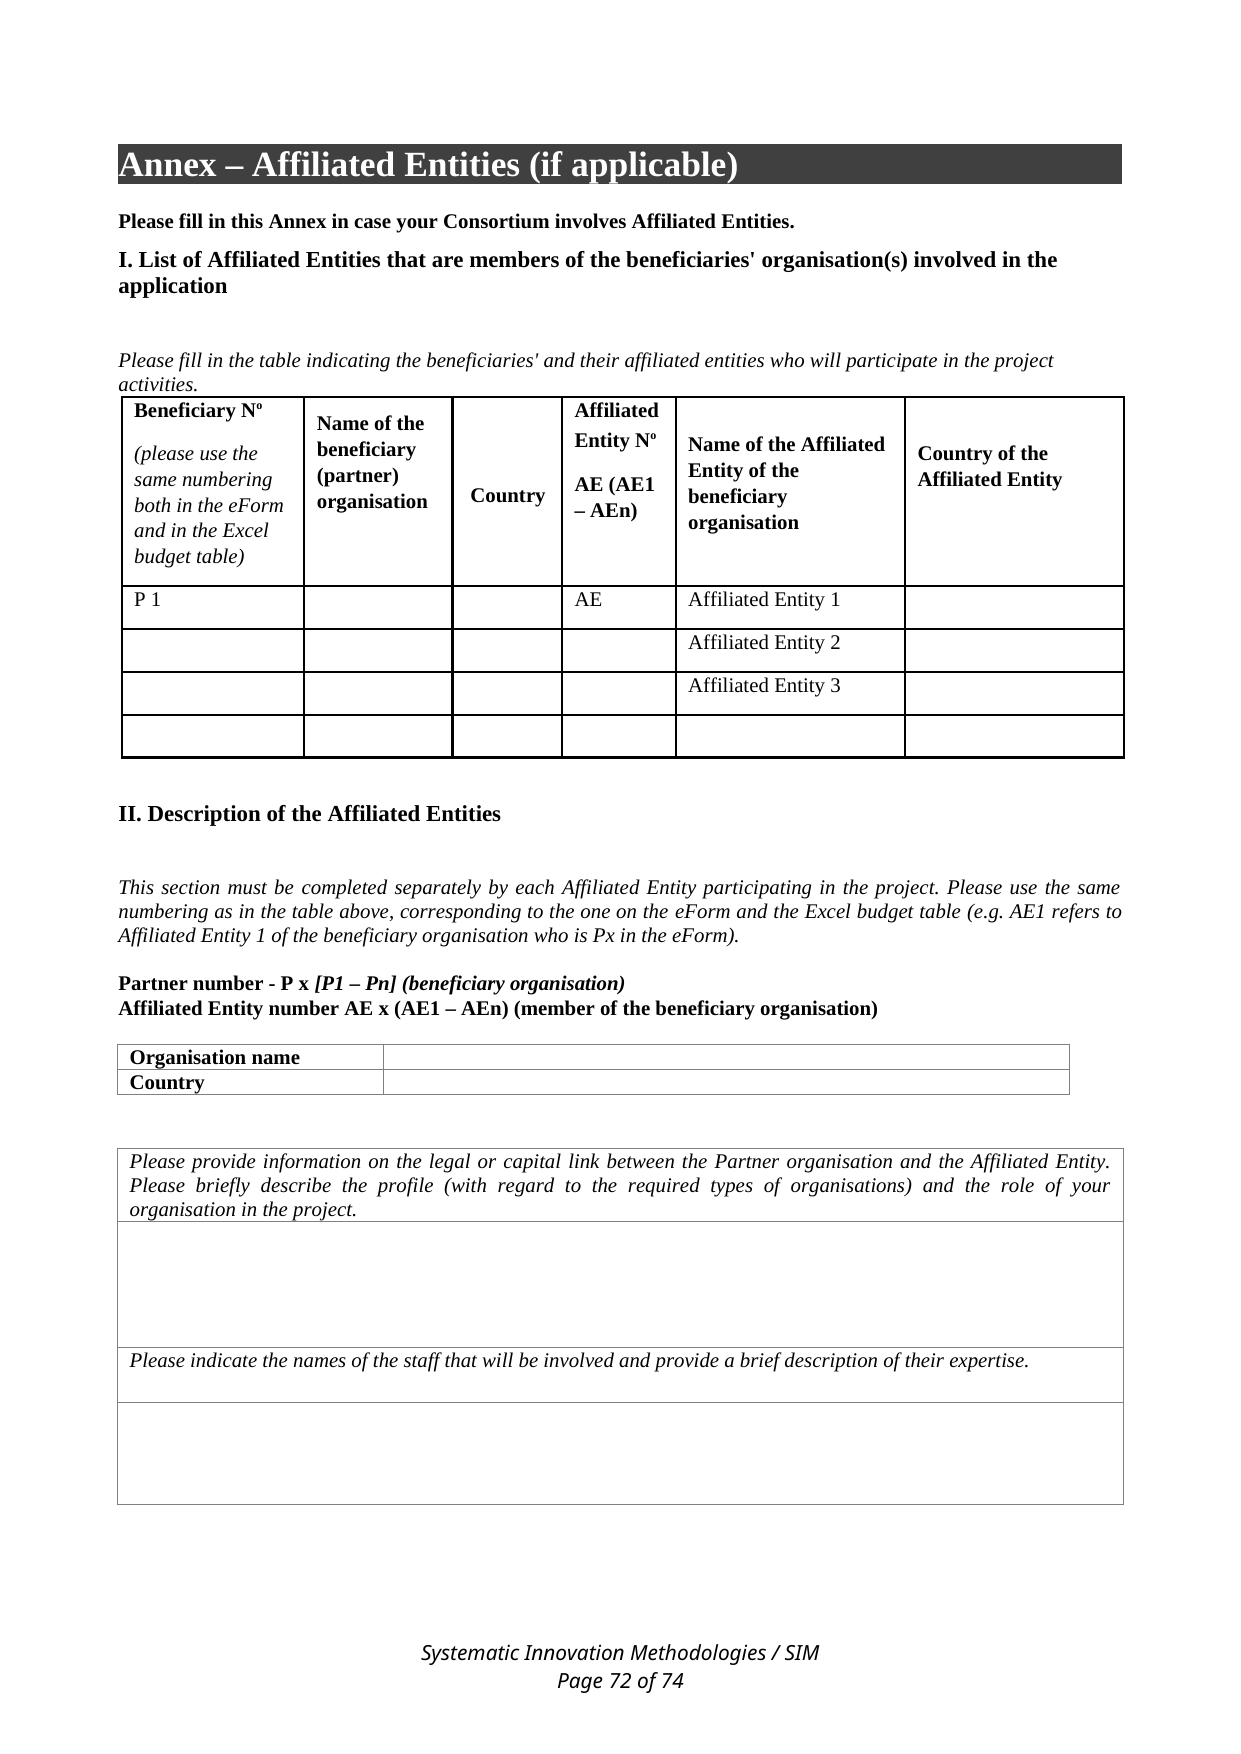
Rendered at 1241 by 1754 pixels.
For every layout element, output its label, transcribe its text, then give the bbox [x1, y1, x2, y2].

table_cell [906, 673, 1123, 713]
table_cell [454, 587, 561, 628]
table_cell [123, 673, 303, 713]
table_cell [454, 630, 561, 671]
table_header [384, 1045, 1069, 1069]
table_cell [305, 630, 451, 671]
table_cell [677, 716, 904, 756]
table_cell [563, 716, 675, 756]
table_cell [454, 716, 561, 756]
subtitle Annex – Affiliated Entities (if applicable) [118, 144, 1122, 184]
table_header Name of the beneficiary (partner) organisation [305, 398, 451, 585]
table_cell [906, 716, 1123, 756]
table_cell AE [563, 587, 675, 628]
table_cell Affiliated Entity 2 [677, 630, 904, 671]
table_cell [118, 1403, 1123, 1504]
table_cell [123, 630, 303, 671]
table_cell [906, 630, 1123, 671]
text This section must be completed separately by each Affiliated Entity participating in the project. Please use the same numbering as in the table above, corresponding to the one on the eForm and the Excel budget table (e.g. AE1 refers to Affiliated Entity 1 of the beneficiary organisation who is Px in the eForm). [118, 875, 1122, 947]
table_header Country [454, 398, 561, 585]
table_header Name of the Affiliated Entity of the beneficiary organisation [677, 398, 904, 585]
table_cell [118, 1222, 1123, 1347]
table_cell [305, 587, 451, 628]
table_header Country of the Affiliated Entity [906, 398, 1123, 585]
table_header Organisation name [118, 1045, 383, 1069]
table_cell [563, 673, 675, 713]
text I. List of Affiliated Entities that are members of the beneficiaries' organisation(s) involved in the application [118, 246, 1122, 299]
table_cell Affiliated Entity 3 [677, 673, 904, 713]
table_header Affiliated Entity No AE (AE1 – AEn) [563, 398, 675, 585]
text Affiliated Entity number AE x (AE1 – AEn) (member of the beneficiary organisation) [118, 995, 1122, 1019]
table_cell [123, 716, 303, 756]
table_cell [305, 673, 451, 713]
table_cell [454, 673, 561, 713]
text II. Description of the Affiliated Entities [118, 800, 1122, 826]
table_header Please provide information on the legal or capital link between the Partner organisation and the Affiliated Entity. Please briefly describe the profile (with regard to the required types of organisations) and the role of your organisation in the project. [118, 1149, 1123, 1221]
table_cell P 1 [123, 587, 303, 628]
table_cell Please indicate the names of the staff that will be involved and provide a brief description of their expertise. [118, 1348, 1123, 1402]
text Please fill in this Annex in case your Consortium involves Affiliated Entities. [118, 209, 1122, 233]
table_cell [906, 587, 1123, 628]
table_cell [384, 1070, 1069, 1094]
table_cell Affiliated Entity 1 [677, 587, 904, 628]
text Please fill in the table indicating the beneficiaries' and their affiliated entities who will participate in the project activities. [118, 348, 1122, 396]
text Partner number - P x [P1 – Pn] (beneficiary organisation) [118, 971, 1122, 995]
table_cell Country [118, 1070, 383, 1094]
table_header Beneficiary No (please use the same numbering both in the eForm and in the Excel budget table) [123, 398, 303, 585]
table_cell [563, 630, 675, 671]
table_cell [305, 716, 451, 756]
